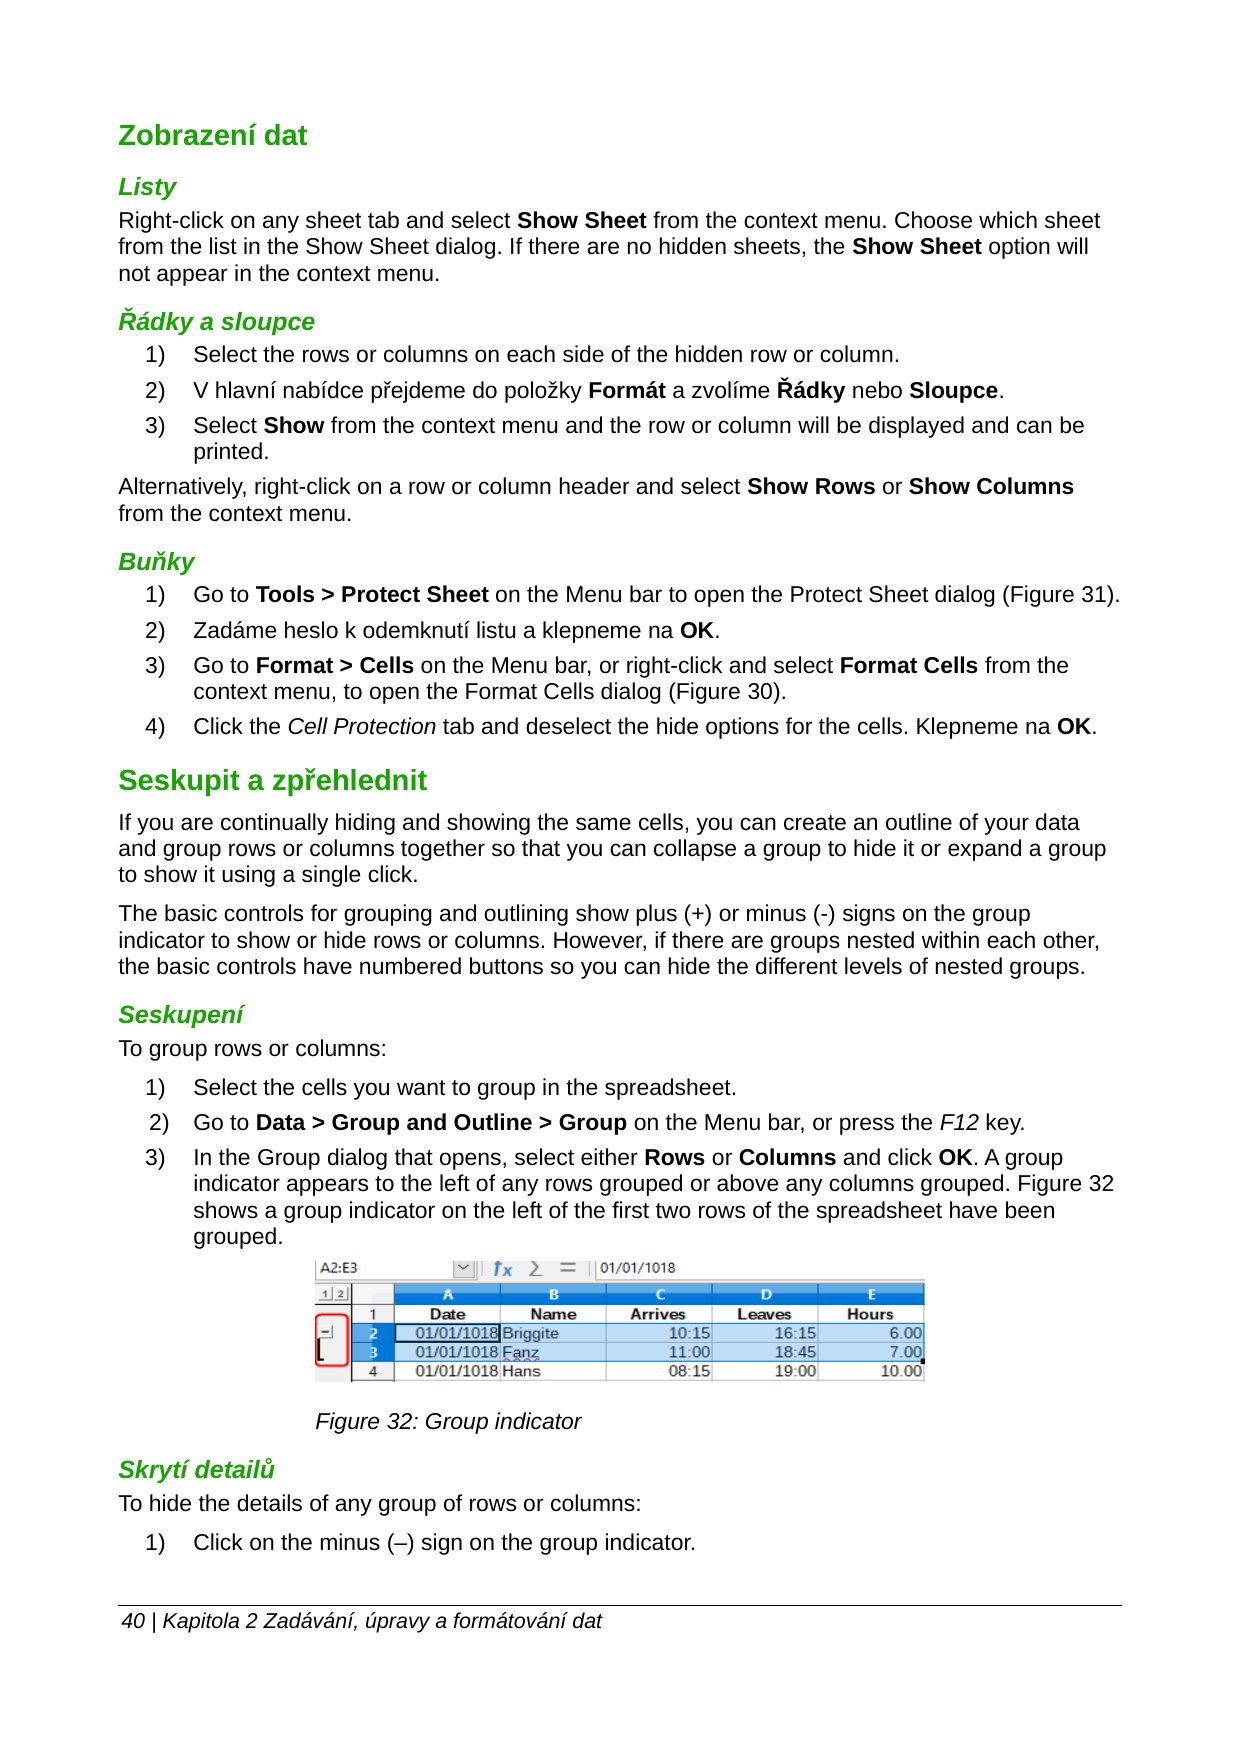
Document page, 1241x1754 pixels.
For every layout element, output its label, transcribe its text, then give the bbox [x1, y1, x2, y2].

subtitle Seskupení [118, 1000, 1122, 1029]
text The basic controls for grouping and outlining show plus (+) or minus (-) signs on the group indicator to show or hide rows or columns. However, if there are groups nested within each other, the basic controls have numbered buttons so you can hide the different levels of nested groups. [118, 900, 1122, 979]
subtitle Seskupit a zpřehlednit [118, 763, 1122, 797]
text Right-click on any sheet tab and select Show Sheet from the context menu. Choose which sheet from the list in the Show Sheet dialog. If there are no hidden sheets, the Show Sheet option will not appear in the context menu. [118, 207, 1122, 286]
subtitle Buňky [118, 547, 1122, 575]
subtitle Řádky a sloupce [118, 307, 1122, 335]
text To group rows or columns: [118, 1034, 1122, 1061]
list To hide the details of any group of rows or columns: [118, 1490, 1122, 1516]
list Select Show from the context menu and the row or column will be displayed and can be printed. [165, 412, 1122, 464]
list V hlavní nabídce přejdeme do položky Formát a zvolíme Řádky nebo Sloupce. [165, 377, 1122, 403]
subtitle Zobrazení dat [118, 118, 1122, 152]
list Select the cells you want to group in the spreadsheet. [165, 1073, 1122, 1100]
subtitle Skrytí detailů [118, 1455, 1122, 1484]
list Select the rows or columns on each side of the hidden row or column. [165, 341, 1122, 368]
list Go to Format > Cells on the Menu bar, or right-click and select Format Cells from the context menu, to open the Format Cells dialog (Figure 30). [165, 652, 1122, 704]
list Go to Data > Group and Outline > Group on the Menu bar, or press the F12 key. [169, 1109, 1122, 1135]
subtitle Listy [118, 172, 1122, 201]
text Figure 32: Group indicator [315, 1382, 925, 1434]
text Alternatively, right-click on a row or column header and select Show Rows or Show Columns from the context menu. [118, 473, 1122, 526]
list In the Group dialog that opens, select either Rows or Columns and click OK. A group indicator appears to the left of any rows grouped or above any columns grouped. Figure 32 shows a group indicator on the left of the first two rows of the spreadsheet have been grouped. [165, 1144, 1122, 1249]
list Click the Cell Protection tab and deselect the hide options for the cells. Klepneme na OK. [165, 713, 1122, 740]
list Click on the minus (–) sign on the group indicator. [165, 1528, 1122, 1555]
picture [315, 1261, 925, 1382]
list Zadáme heslo k odemknutí listu a klepneme na OK. [165, 617, 1122, 643]
text If you are continually hiding and showing the same cells, you can create an outline of your data and group rows or columns together so that you can collapse a group to hide it or expand a group to show it using a single click. [118, 809, 1122, 888]
list Go to Tools > Protect Sheet on the Menu bar to open the Protect Sheet dialog (Figure 31). [165, 581, 1122, 608]
